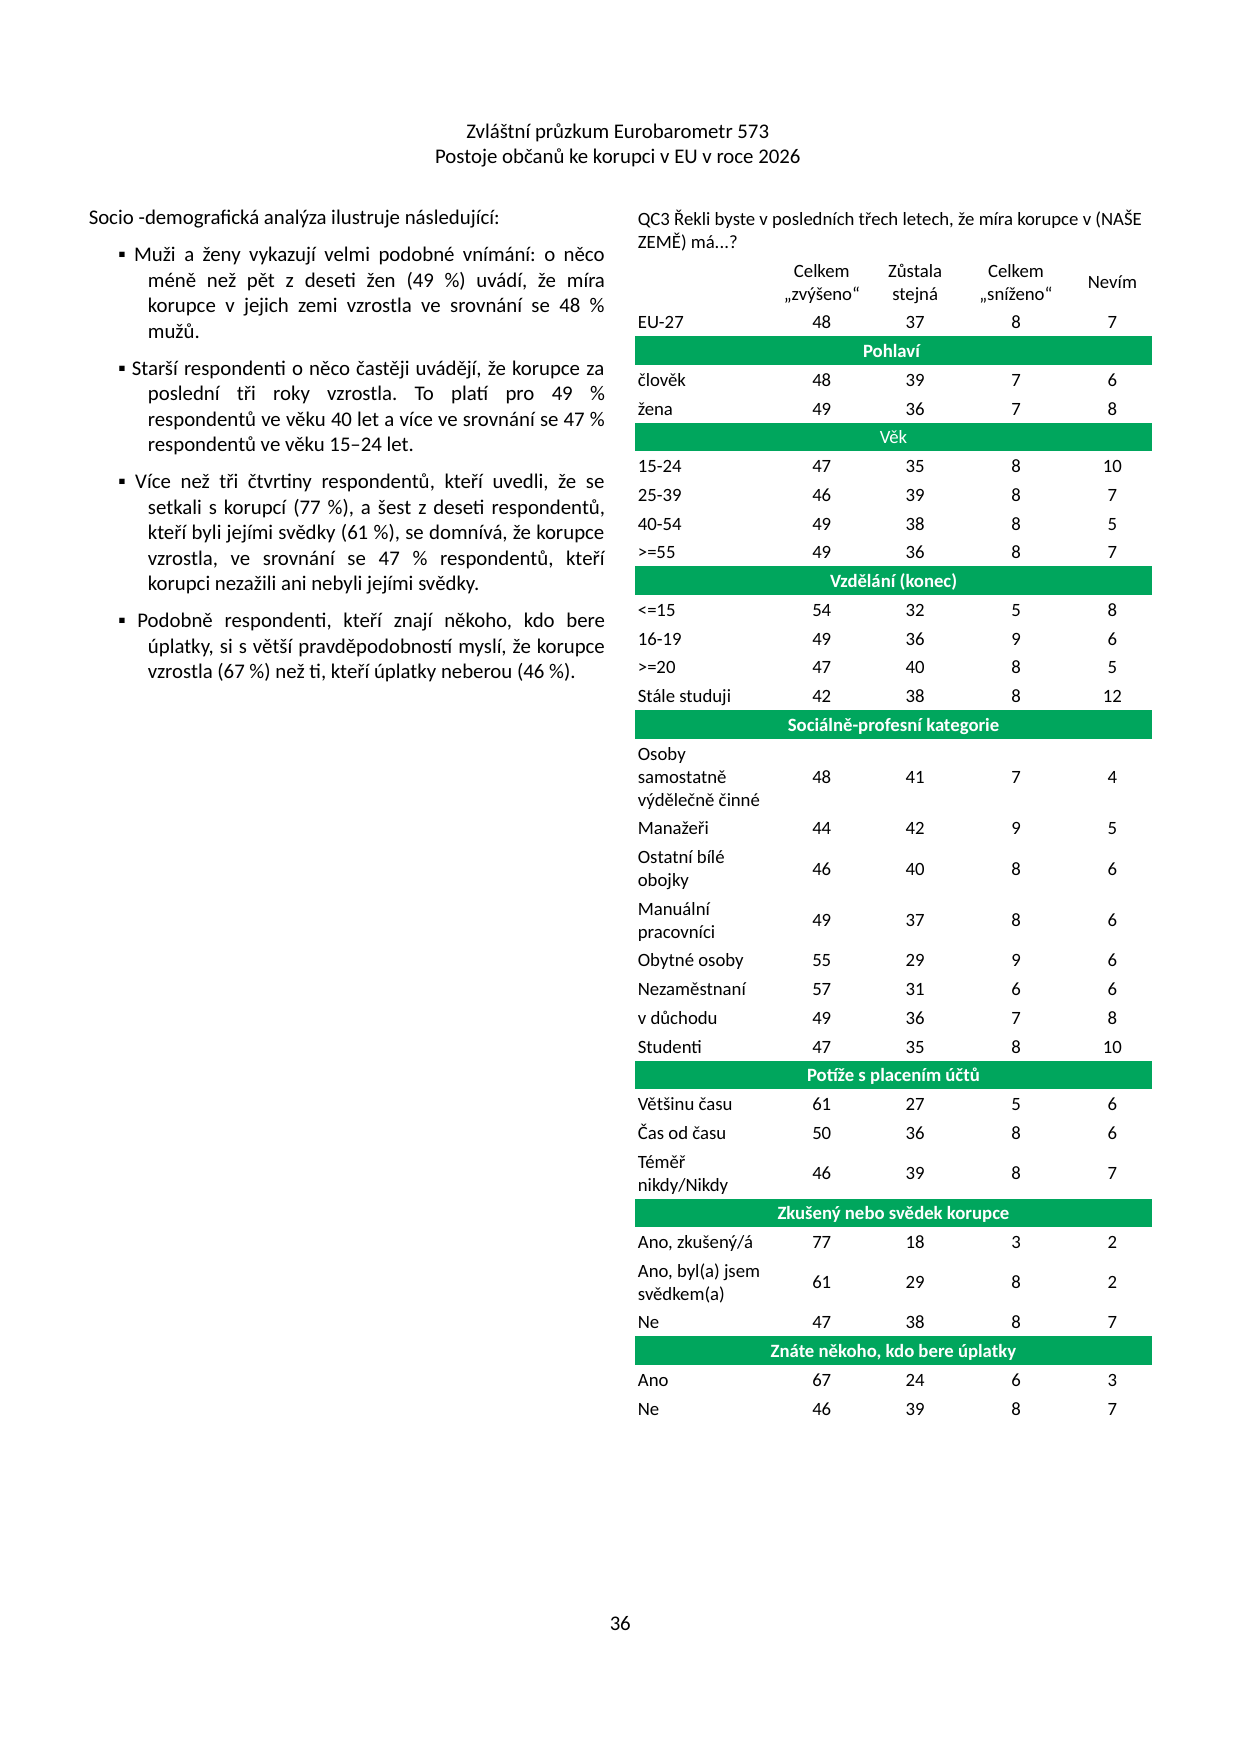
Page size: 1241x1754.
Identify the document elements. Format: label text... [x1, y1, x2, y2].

table_cell Ano, zkušený/á [635, 1227, 772, 1256]
table_cell 3 [959, 1227, 1072, 1256]
table_cell 44 [773, 814, 871, 842]
table_cell 7 [1072, 480, 1152, 509]
table_cell 6 [959, 1365, 1072, 1394]
table_cell 8 [1072, 1003, 1152, 1032]
table_cell 35 [871, 451, 959, 480]
table_cell 8 [959, 1032, 1072, 1061]
table_cell člověk [635, 365, 772, 394]
table_cell 27 [871, 1089, 959, 1118]
text ▪ Starší respondenti o něco častěji uvádějí, že korupce za poslední tři roky vzrostla. To platí pro 49 % respondentů ve věku 40 let a více ve srovnání se 47 % respondentů ve věku 15–24 let. [118, 355, 605, 457]
table_cell 42 [773, 681, 871, 710]
table_cell 32 [871, 595, 959, 624]
table_cell Manažeři [635, 814, 772, 842]
table_cell 16-19 [635, 624, 772, 653]
table_cell 31 [871, 974, 959, 1003]
table_cell 67 [773, 1365, 871, 1394]
table_cell 49 [773, 509, 871, 538]
text ▪ Více než tři čtvrtiny respondentů, kteří uvedli, že se setkali s korupcí (77 %), a šest z deseti respondentů, kteří byli jejími svědky (61 %), se domnívá, že korupce vzrostla, ve srovnání se 47 % respondentů, kteří korupci nezažili ani nebyli jejími svědky. [118, 469, 605, 596]
table_cell 7 [1072, 538, 1152, 566]
table_cell Obytné osoby [635, 946, 772, 974]
table_cell 6 [1072, 842, 1152, 894]
table_cell 5 [959, 1089, 1072, 1118]
table_cell Zůstala stejná [871, 256, 959, 308]
table_cell 8 [959, 509, 1072, 538]
table_cell 50 [773, 1118, 871, 1147]
table_cell Pohlaví [635, 336, 1152, 365]
table_cell >=55 [635, 538, 772, 566]
table_header QC3 Řekli byste v posledních třech letech, že míra korupce v (NAŠE ZEMĚ) má...? [635, 204, 1152, 256]
table_cell 5 [1072, 509, 1152, 538]
table_cell Vzdělání (konec) [635, 566, 1152, 595]
table_cell 8 [959, 1147, 1072, 1198]
table_cell 7 [1072, 1394, 1152, 1423]
table_cell 4 [1072, 739, 1152, 813]
table_cell 39 [871, 1147, 959, 1198]
table_cell 47 [773, 1308, 871, 1336]
table_cell 8 [959, 451, 1072, 480]
table_cell Zkušený nebo svědek korupce [635, 1199, 1152, 1227]
table_cell 8 [959, 842, 1072, 894]
table_cell v důchodu [635, 1003, 772, 1032]
table_cell 6 [1072, 365, 1152, 394]
table_cell 49 [773, 538, 871, 566]
table_cell Znáte někoho, kdo bere úplatky [635, 1336, 1152, 1365]
table_cell 8 [959, 681, 1072, 710]
table_cell 49 [773, 624, 871, 653]
table_cell 38 [871, 681, 959, 710]
table_cell 37 [871, 894, 959, 946]
table_cell 7 [959, 394, 1072, 423]
table_cell 39 [871, 480, 959, 509]
table_cell [635, 256, 772, 308]
table_cell 40 [871, 842, 959, 894]
table_cell 61 [773, 1089, 871, 1118]
table_cell 36 [871, 1003, 959, 1032]
table_cell 7 [959, 365, 1072, 394]
table_cell 6 [1072, 974, 1152, 1003]
table_cell 25-39 [635, 480, 772, 509]
table_cell 46 [773, 480, 871, 509]
table_cell 47 [773, 451, 871, 480]
table_cell 7 [959, 1003, 1072, 1032]
table_cell 36 [871, 538, 959, 566]
table_cell 39 [871, 365, 959, 394]
table_cell Ostatní bílé obojky [635, 842, 772, 894]
table_cell 6 [1072, 624, 1152, 653]
table_cell Potíže s placením účtů [635, 1061, 1152, 1089]
table_cell 29 [871, 946, 959, 974]
table_cell žena [635, 394, 772, 423]
table_cell 18 [871, 1227, 959, 1256]
table_cell 9 [959, 624, 1072, 653]
table_cell 46 [773, 1147, 871, 1198]
table_cell 8 [959, 1256, 1072, 1308]
text Socio ‑demografická analýza ilustruje následující: [88, 204, 605, 230]
table_cell 8 [959, 894, 1072, 946]
table_cell 9 [959, 946, 1072, 974]
table_cell 39 [871, 1394, 959, 1423]
table_cell 38 [871, 1308, 959, 1336]
table_cell 7 [1072, 1147, 1152, 1198]
table_cell 7 [959, 739, 1072, 813]
table_cell 10 [1072, 451, 1152, 480]
table_cell Ano [635, 1365, 772, 1394]
table_cell 3 [1072, 1365, 1152, 1394]
table_cell >=20 [635, 653, 772, 681]
table_cell Osoby samostatně výdělečně činné [635, 739, 772, 813]
table_cell 36 [871, 394, 959, 423]
table_cell 37 [871, 308, 959, 336]
text ▪ Muži a ženy vykazují velmi podobné vnímání: o něco méně než pět z deseti žen (49 %) uvádí, že míra korupce v jejich zemi vzrostla ve srovnání se 48 % mužů. [118, 242, 605, 343]
table_cell Celkem „sníženo“ [959, 256, 1072, 308]
table_cell 8 [959, 653, 1072, 681]
table_cell Téměř nikdy/Nikdy [635, 1147, 772, 1198]
table_cell 35 [871, 1032, 959, 1061]
table_cell 48 [773, 308, 871, 336]
table_cell 15-24 [635, 451, 772, 480]
table_cell 42 [871, 814, 959, 842]
table_cell 57 [773, 974, 871, 1003]
table_cell 10 [1072, 1032, 1152, 1061]
table_cell Nevím [1072, 256, 1152, 308]
table_cell 36 [871, 624, 959, 653]
table_cell Manuální pracovníci [635, 894, 772, 946]
table_cell Většinu času [635, 1089, 772, 1118]
table_cell Čas od času [635, 1118, 772, 1147]
table_cell 46 [773, 1394, 871, 1423]
table_cell 6 [1072, 946, 1152, 974]
table_cell 6 [1072, 894, 1152, 946]
table_cell 36 [871, 1118, 959, 1147]
table_cell 24 [871, 1365, 959, 1394]
table_cell 6 [1072, 1089, 1152, 1118]
table_cell 5 [959, 595, 1072, 624]
table_cell 77 [773, 1227, 871, 1256]
table_cell 41 [871, 739, 959, 813]
table_cell 46 [773, 842, 871, 894]
table_cell 8 [959, 538, 1072, 566]
table_cell 5 [1072, 653, 1152, 681]
table_cell 49 [773, 894, 871, 946]
table_cell Studenti [635, 1032, 772, 1061]
table_cell 8 [959, 1308, 1072, 1336]
table_cell 6 [1072, 1118, 1152, 1147]
table_cell 47 [773, 653, 871, 681]
table_cell Ne [635, 1394, 772, 1423]
table_cell 6 [959, 974, 1072, 1003]
table_cell 48 [773, 365, 871, 394]
table_cell 2 [1072, 1256, 1152, 1308]
table_cell Ano, byl(a) jsem svědkem(a) [635, 1256, 772, 1308]
table_cell 55 [773, 946, 871, 974]
text ▪ Podobně respondenti, kteří znají někoho, kdo bere úplatky, si s větší pravděpodobností myslí, že korupce vzrostla (67 %) než ti, kteří úplatky neberou (46 %). [118, 608, 605, 684]
table_cell 49 [773, 1003, 871, 1032]
table_cell 8 [959, 480, 1072, 509]
table_cell 5 [1072, 814, 1152, 842]
table_cell Sociálně-profesní kategorie [635, 710, 1152, 739]
table_cell 54 [773, 595, 871, 624]
table_cell EU-27 [635, 308, 772, 336]
table_cell 8 [1072, 394, 1152, 423]
table_cell 61 [773, 1256, 871, 1308]
table_cell 38 [871, 509, 959, 538]
table_cell 8 [959, 308, 1072, 336]
table_cell Stále studuji [635, 681, 772, 710]
table_cell 2 [1072, 1227, 1152, 1256]
table_cell Celkem „zvýšeno“ [773, 256, 871, 308]
table_cell 7 [1072, 1308, 1152, 1336]
table_cell 48 [773, 739, 871, 813]
table_cell Ne [635, 1308, 772, 1336]
table_cell 40-54 [635, 509, 772, 538]
table_cell 49 [773, 394, 871, 423]
table_cell 12 [1072, 681, 1152, 710]
table_cell 8 [959, 1394, 1072, 1423]
table_cell 47 [773, 1032, 871, 1061]
table_cell 29 [871, 1256, 959, 1308]
table_cell Nezaměstnaní [635, 974, 772, 1003]
table_cell <=15 [635, 595, 772, 624]
table_cell 40 [871, 653, 959, 681]
table_cell 8 [959, 1118, 1072, 1147]
table_cell 8 [1072, 595, 1152, 624]
table_cell 9 [959, 814, 1072, 842]
table_cell 7 [1072, 308, 1152, 336]
table_cell Věk [635, 423, 1152, 451]
